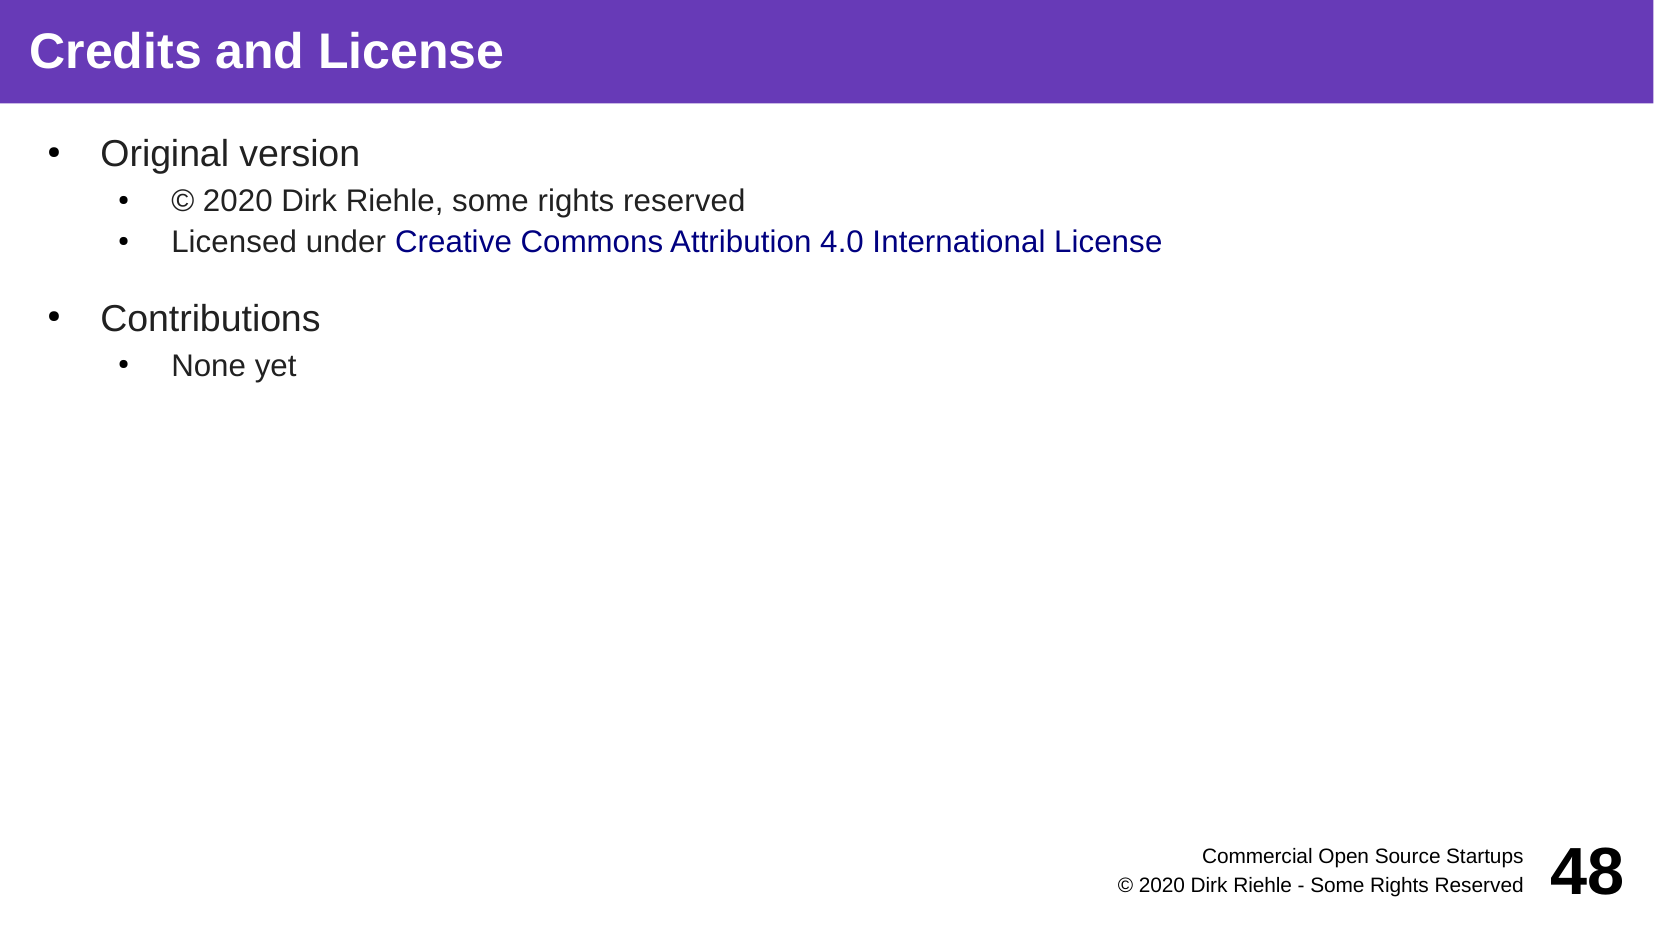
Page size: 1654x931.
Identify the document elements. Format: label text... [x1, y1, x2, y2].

list Original version © 2020 Dirk Riehle, some rights reserved Licensed under Creative Commons Attribution 4.0 International License Contributions None yet [29, 132, 1625, 813]
title Credits and License [0, 0, 1654, 104]
